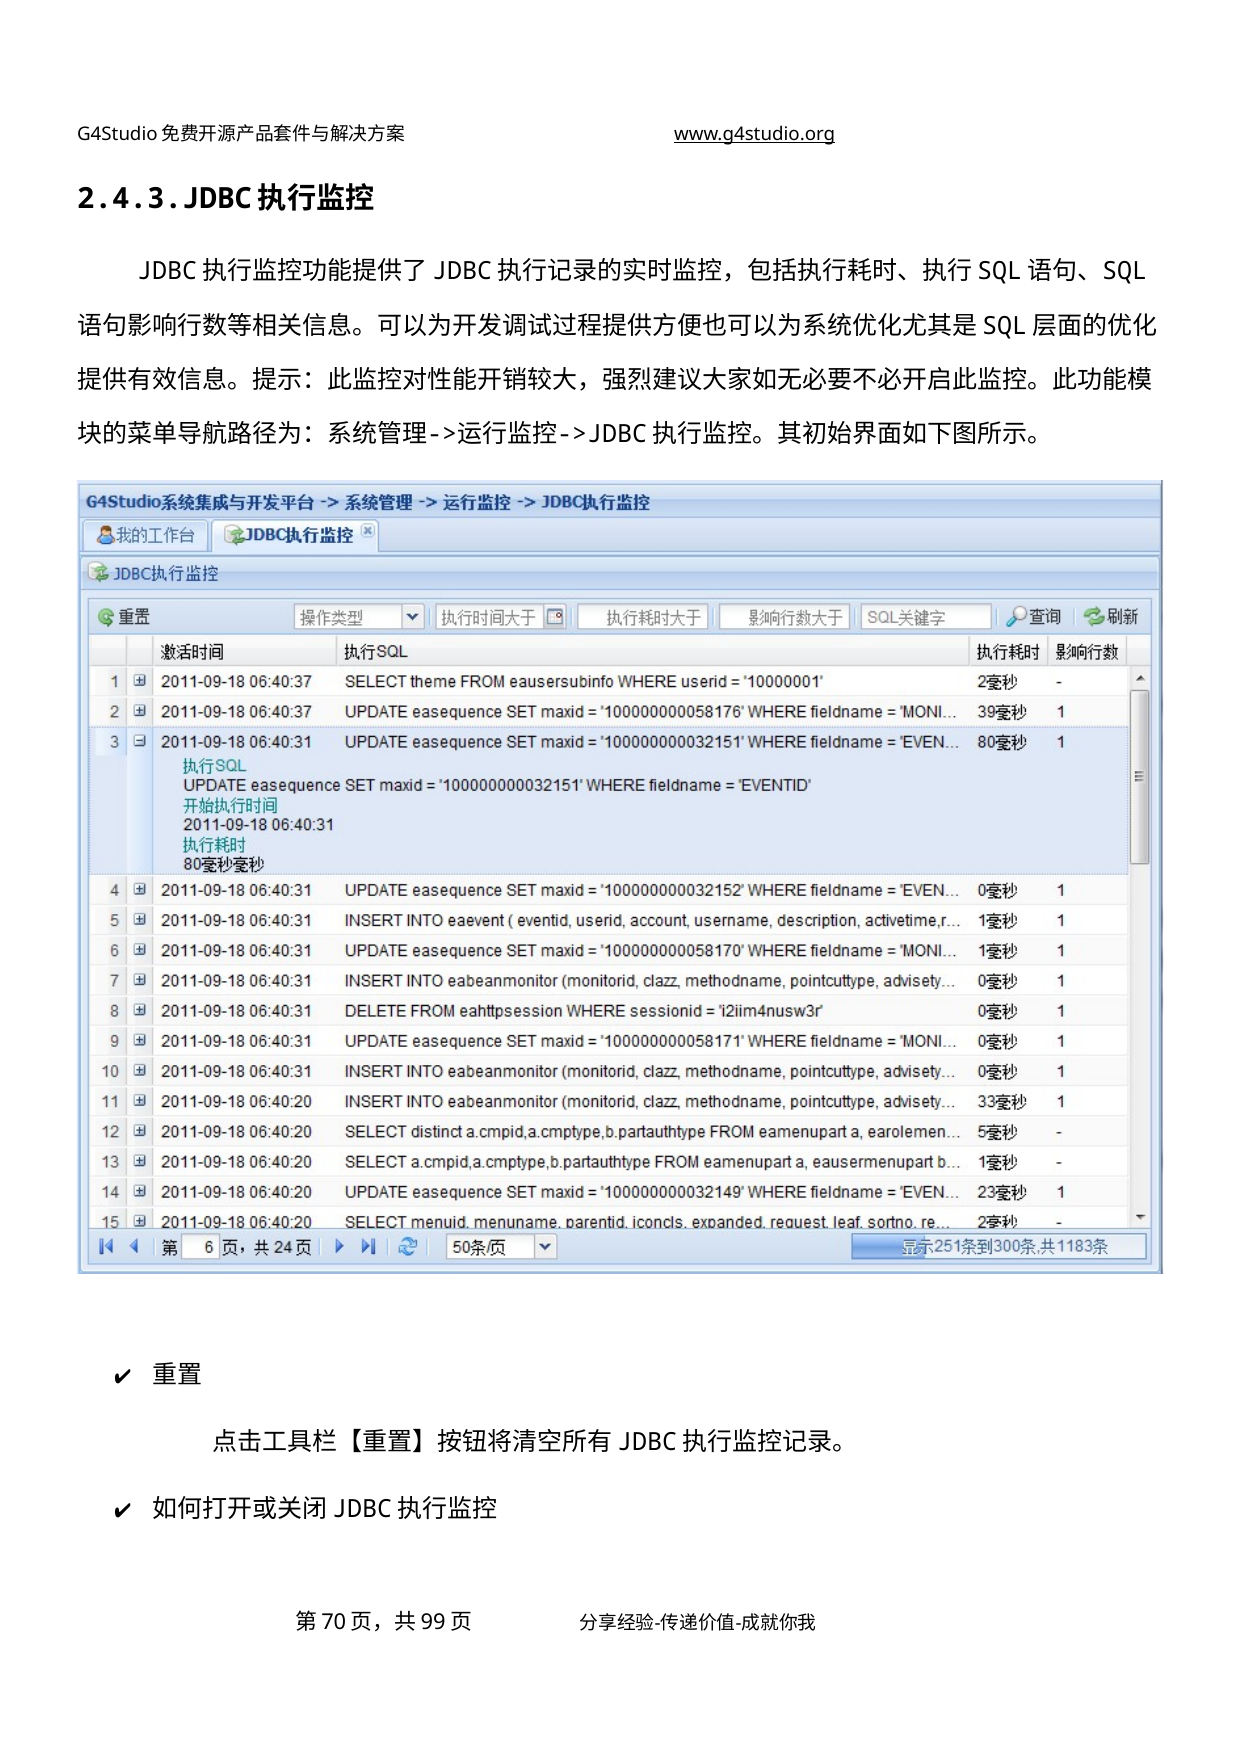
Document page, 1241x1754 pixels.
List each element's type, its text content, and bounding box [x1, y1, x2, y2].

list 如何打开或关闭JDBC执行监控 [114, 1488, 1163, 1524]
list 点击工具栏【重置】按钮将清空所有JDBC执行监控记录。 [114, 1421, 1163, 1457]
picture [76, 480, 1164, 1274]
text JDBC执行监控功能提供了JDBC执行记录的实时监控，包括执行耗时、执行SQL语句、SQL语句影响行数等相关信息。可以为开发调试过程提供方便也可以为系统优化尤其是SQL层面的优化提供有效信息。提示：此监控对性能开销较大，强烈建议大家如无必要不必开启此监控。此功能模块的菜单导航路径为：系统管理->运行监控->JDBC执行监控。其初始界面如下图所示。 [77, 251, 1163, 450]
list 重置 [114, 1354, 1163, 1391]
subtitle 2.4.3.JDBC执行监控 [77, 175, 1163, 217]
